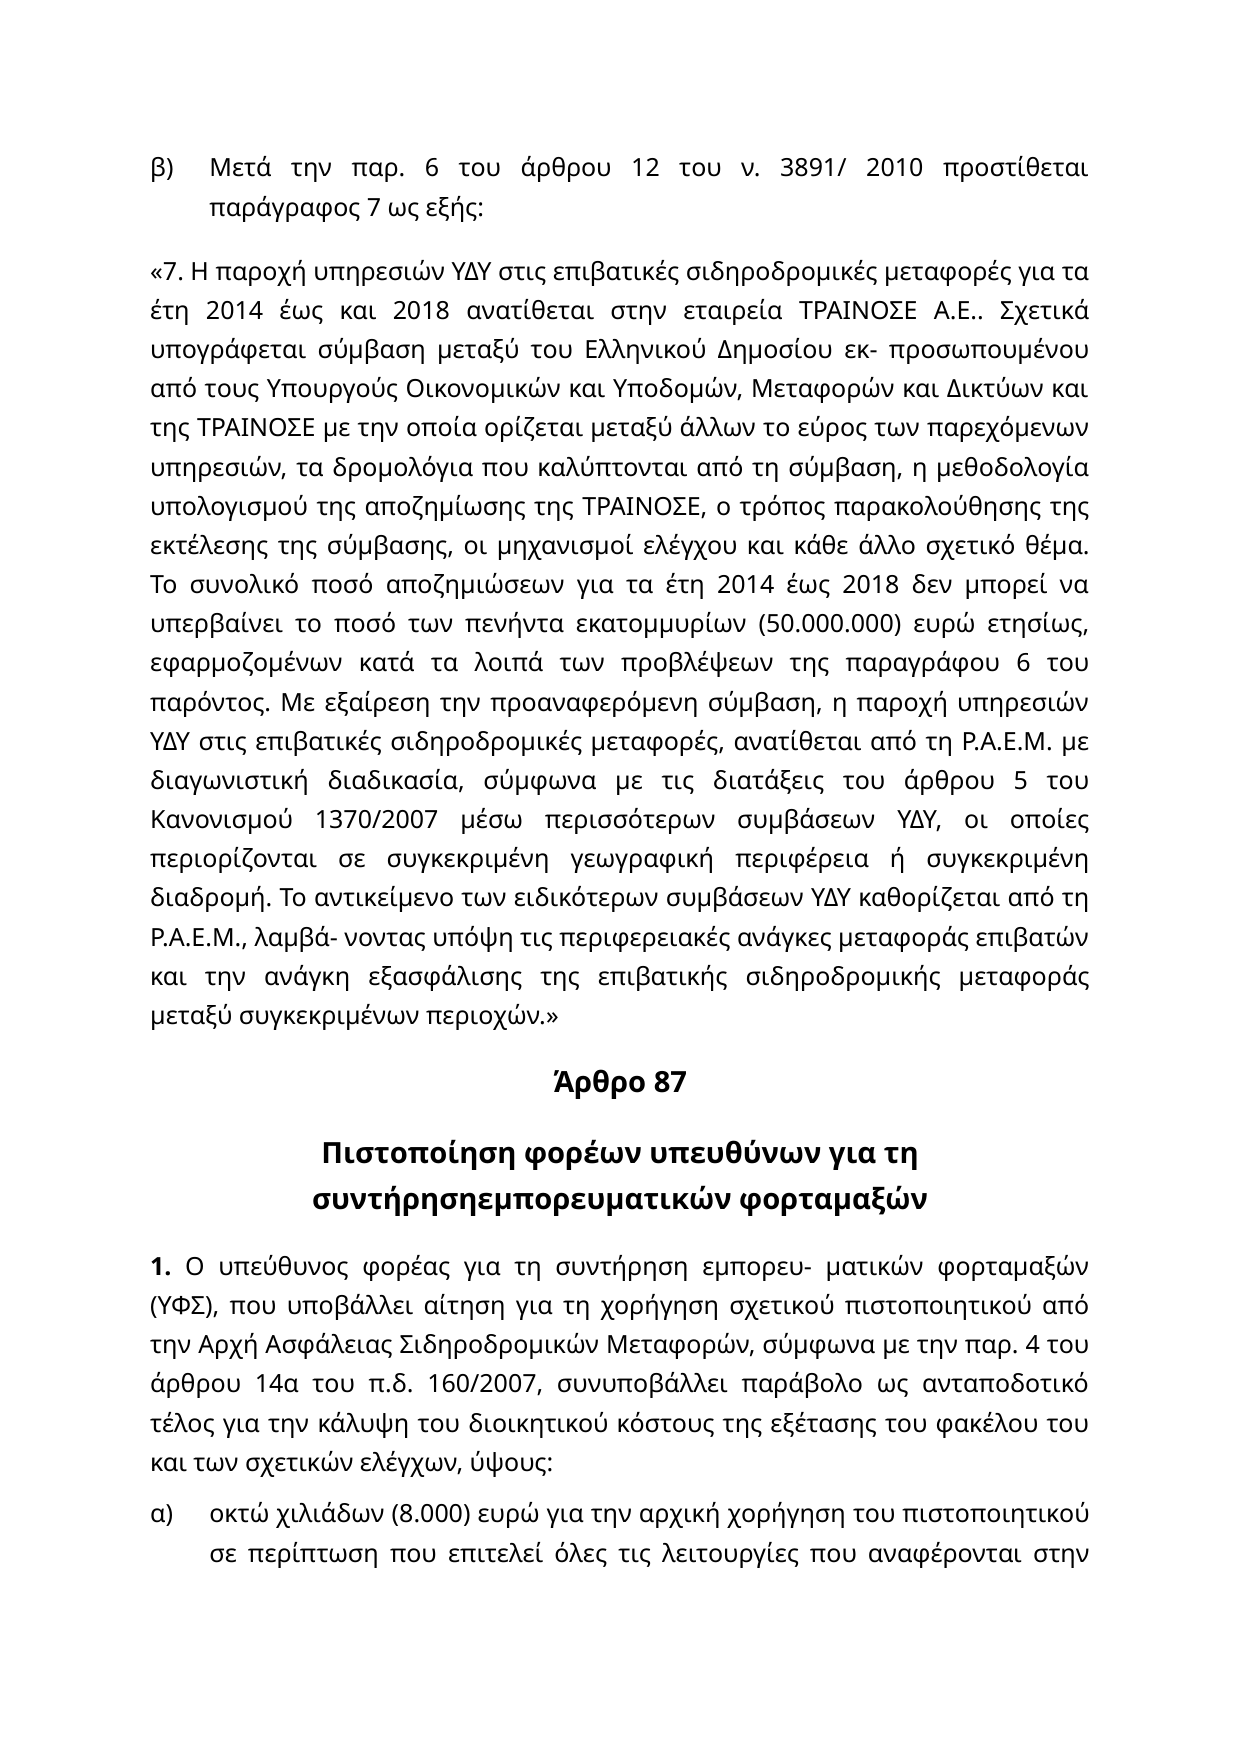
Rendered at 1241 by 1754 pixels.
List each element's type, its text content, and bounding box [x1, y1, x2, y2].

text «7. Η παροχή υπηρεσιών ΥΔΥ στις επιβατικές σιδηροδρομικές μεταφορές για τα έτη 2014 έως και 2018 ανατίθεται στην εταιρεία ΤΡΑΙΝΟΣΕ Α.Ε.. Σχετικά υπογράφεται σύμβαση μεταξύ του Ελληνικού Δημοσίου εκ- προσωπουμένου από τους Υπουργούς Οικονομικών και Υποδομών, Μεταφορών και Δικτύων και της ΤΡΑΙΝΟΣΕ με την οποία ορίζεται μεταξύ άλλων το εύρος των παρεχόμενων υπηρεσιών, τα δρομολόγια που καλύπτονται από τη σύμβαση, η μεθοδολογία υπολογισμού της αποζημίωσης της ΤΡΑΙΝΟΣΕ, ο τρόπος παρακολούθησης της εκτέλεσης της σύμβασης, οι μηχανισμοί ελέγχου και κάθε άλλο σχετικό θέμα. Το συνολικό ποσό αποζημιώσεων για τα έτη 2014 έως 2018 δεν μπορεί να υπερβαίνει το ποσό των πενήντα εκατομμυρίων (50.000.000) ευρώ ετησίως, εφαρμοζομένων κατά τα λοιπά των προβλέψεων της παραγράφου 6 του παρόντος. Με εξαίρεση την προαναφερόμενη σύμβαση, η παροχή υπηρεσιών ΥΔΥ στις επιβατικές σιδηροδρομικές μεταφορές, ανατίθεται από τη Ρ.Α.Ε.Μ. με διαγωνιστική διαδικασία, σύμφωνα με τις διατάξεις του άρθρου 5 του Κανονισμού 1370/2007 μέσω περισσότερων συμβάσεων ΥΔΥ, οι οποίες περιορίζονται σε συγκεκριμένη γεωγραφική περιφέρεια ή συγκεκριμένη διαδρομή. Το αντικείμενο των ειδικότερων συμβάσεων ΥΔΥ καθορίζεται από τη Ρ.Α.Ε.Μ., λαμβά- νοντας υπόψη τις περιφερειακές ανάγκες μεταφοράς επιβατών και την ανάγκη εξασφάλισης της επιβατικής σιδηροδρομικής μεταφοράς μεταξύ συγκεκριμένων περιοχών.» [150, 253, 1090, 1032]
list α) οκτώ χιλιάδων (8.000) ευρώ για την αρχική χορήγηση του πιστοποιητικού σε περίπτωση που επιτελεί όλες τις λειτουργίες που αναφέρονται στην [150, 1496, 1090, 1569]
text 1. Ο υπεύθυνος φορέας για τη συντήρηση εμπορευ- ματικών φορταμαξών (ΥΦΣ), που υποβάλλει αίτηση για τη χορήγηση σχετικού πιστοποιητικού από την Αρχή Ασφάλειας Σιδηροδρομικών Μεταφορών, σύμφωνα με την παρ. 4 του άρθρου 14α του π.δ. 160/2007, συνυποβάλλει παράβολο ως ανταποδοτικό τέλος για την κάλυψη του διοικητικού κόστους της εξέτασης του φακέλου του και των σχετικών ελέγχων, ύψους: [150, 1248, 1090, 1478]
subtitle Άρθρο 87 [150, 1062, 1090, 1101]
subtitle Πιστοποίηση φορέων υπευθύνων για τη συντήρησηεμπορευματικών φορταμαξών [150, 1132, 1090, 1218]
list β) Μετά την παρ. 6 του άρθρου 12 του ν. 3891/ 2010 προστίθεται παράγραφος 7 ως εξής: [150, 150, 1090, 223]
